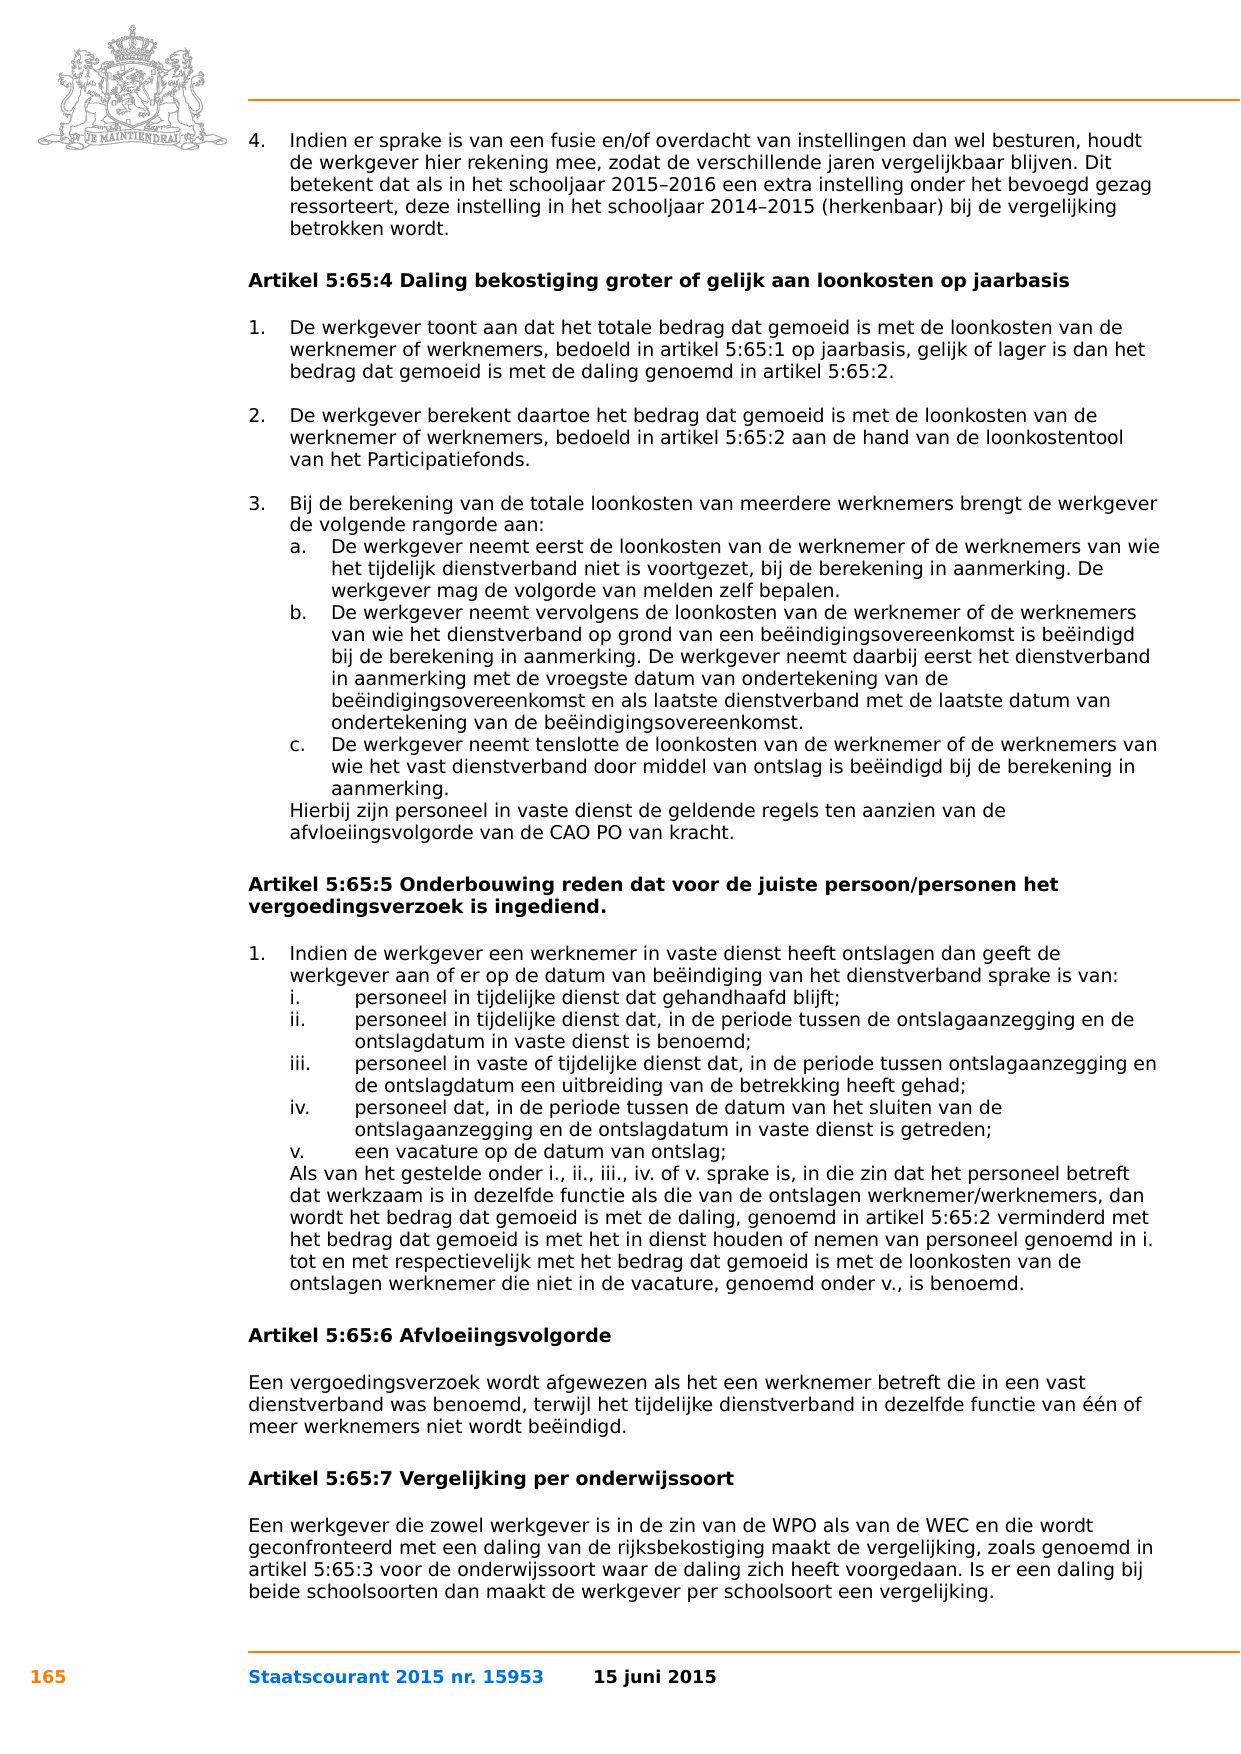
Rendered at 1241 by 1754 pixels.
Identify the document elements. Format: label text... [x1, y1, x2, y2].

text 3. Bij de berekening van de totale loonkosten van meerdere werknemers brengt de werkgever de volgende rangorde aan: [248, 492, 1163, 536]
text iv. personeel dat, in de periode tussen de datum van het sluiten van de ontslagaanzegging en de ontslagdatum in vaste dienst is getreden; [289, 1097, 1163, 1141]
subtitle Artikel 5:65:5 Onderbouwing reden dat voor de juiste persoon/personen het vergoedingsverzoek is ingediend. [248, 874, 1163, 918]
text a. De werkgever neemt eerst de loonkosten van de werknemer of de werknemers van wie het tijdelijk dienstverband niet is voortgezet, bij de berekening in aanmerking. De werkgever mag de volgorde van melden zelf bepalen. [289, 536, 1163, 602]
picture [38, 25, 227, 150]
text i. personeel in tijdelijke dienst dat gehandhaafd blijft; [289, 987, 1163, 1009]
subtitle Artikel 5:65:6 Afvloeiingsvolgorde [248, 1325, 1163, 1347]
text 1. De werkgever toont aan dat het totale bedrag dat gemoeid is met de loonkosten van de werknemer of werknemers, bedoeld in artikel 5:65:1 op jaarbasis, gelijk of lager is dan het bedrag dat gemoeid is met de daling genoemd in artikel 5:65:2. [248, 317, 1163, 383]
subtitle Artikel 5:65:7 Vergelijking per onderwijssoort [248, 1468, 1163, 1489]
text ii. personeel in tijdelijke dienst dat, in de periode tussen de ontslagaanzegging en de ontslagdatum in vaste dienst is benoemd; [289, 1009, 1163, 1053]
text c. De werkgever neemt tenslotte de loonkosten van de werknemer of de werknemers van wie het vast dienstverband door middel van ontslag is beëindigd bij de berekening in aanmerking. [289, 734, 1163, 800]
text Hierbij zijn personeel in vaste dienst de geldende regels ten aanzien van de afvloeiingsvolgorde van de CAO PO van kracht. [289, 800, 1163, 844]
text 4. Indien er sprake is van een fusie en/of overdacht van instellingen dan wel besturen, houdt de werkgever hier rekening mee, zodat de verschillende jaren vergelijkbaar blijven. Dit betekent dat als in het schooljaar 2015–2016 een extra instelling onder het bevoegd gezag ressorteert, deze instelling in het schooljaar 2014–2015 (herkenbaar) bij de vergelijking betrokken wordt. [248, 130, 1163, 240]
text Een vergoedingsverzoek wordt afgewezen als het een werknemer betreft die in een vast dienstverband was benoemd, terwijl het tijdelijke dienstverband in dezelfde functie van één of meer werknemers niet wordt beëindigd. [248, 1372, 1163, 1438]
text Een werkgever die zowel werkgever is in de zin van de WPO als van de WEC en die wordt geconfronteerd met een daling van de rijksbekostiging maakt de vergelijking, zoals genoemd in artikel 5:65:3 voor de onderwijssoort waar de daling zich heeft voorgedaan. Is er een daling bij beide schoolsoorten dan maakt de werkgever per schoolsoort een vergelijking. [248, 1514, 1163, 1602]
text 1. Indien de werkgever een werknemer in vaste dienst heeft ontslagen dan geeft de werkgever aan of er op de datum van beëindiging van het dienstverband sprake is van: [248, 943, 1163, 987]
text 2. De werkgever berekent daartoe het bedrag dat gemoeid is met de loonkosten van de werknemer of werknemers, bedoeld in artikel 5:65:2 aan de hand van de loonkostentool van het Participatiefonds. [248, 404, 1163, 471]
text v. een vacature op de datum van ontslag; [289, 1141, 1163, 1163]
text Als van het gestelde onder i., ii., iii., iv. of v. sprake is, in die zin dat het personeel betreft dat werkzaam is in dezelfde functie als die van de ontslagen werknemer/werknemers, dan wordt het bedrag dat gemoeid is met de daling, genoemd in artikel 5:65:2 verminderd met het bedrag dat gemoeid is met het in dienst houden of nemen van personeel genoemd in i. tot en met respectievelijk met het bedrag dat gemoeid is met de loonkosten van de ontslagen werknemer die niet in de vacature, genoemd onder v., is benoemd. [289, 1163, 1163, 1295]
text iii. personeel in vaste of tijdelijke dienst dat, in de periode tussen ontslagaanzegging en de ontslagdatum een uitbreiding van de betrekking heeft gehad; [289, 1053, 1163, 1097]
subtitle Artikel 5:65:4 Daling bekostiging groter of gelijk aan loonkosten op jaarbasis [248, 270, 1163, 292]
text b. De werkgever neemt vervolgens de loonkosten van de werknemer of de werknemers van wie het dienstverband op grond van een beëindigingsovereenkomst is beëindigd bij de berekening in aanmerking. De werkgever neemt daarbij eerst het dienstverband in aanmerking met de vroegste datum van ondertekening van de beëindigingsovereenkomst en als laatste dienstverband met de laatste datum van ondertekening van de beëindigingsovereenkomst. [289, 602, 1163, 734]
